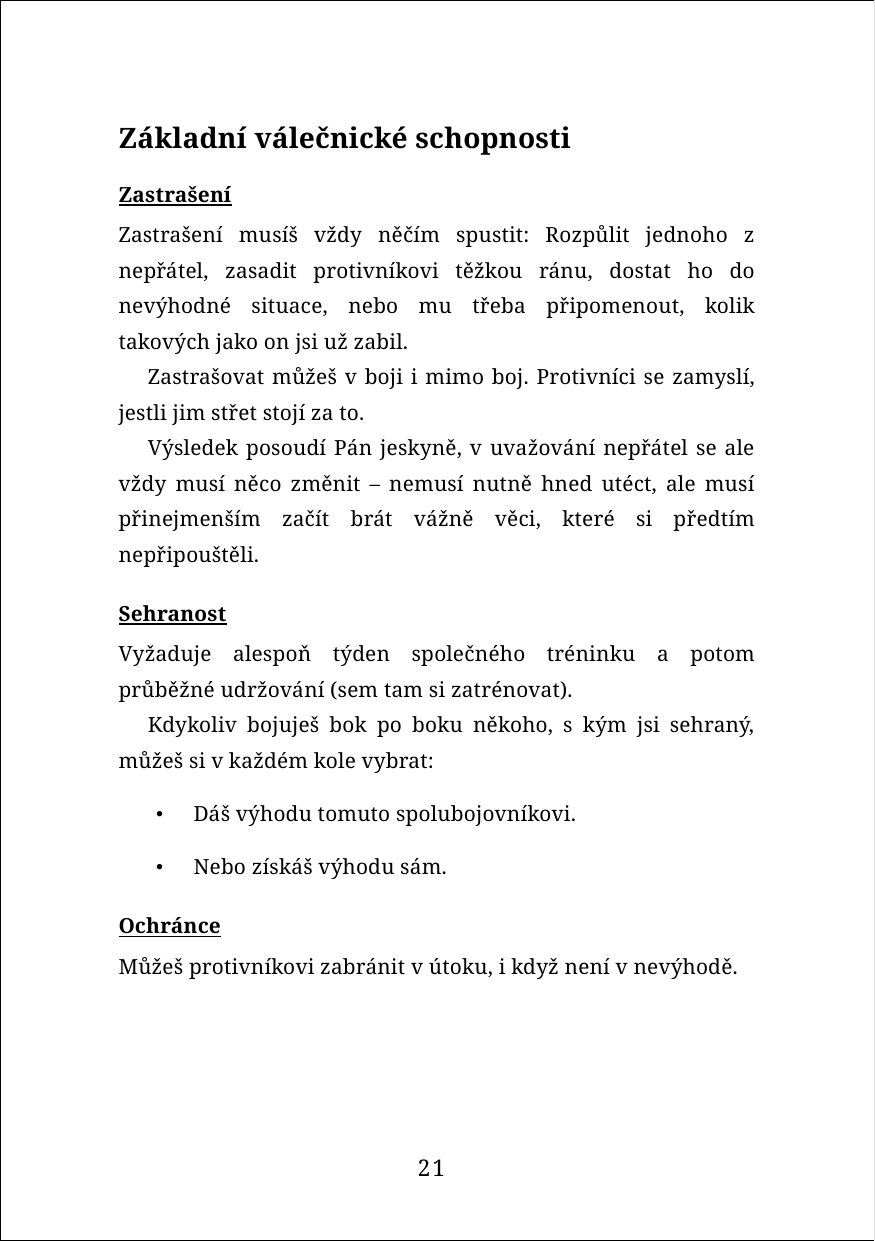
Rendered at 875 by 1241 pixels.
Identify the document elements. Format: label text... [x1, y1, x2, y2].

text Můžeš protivníkovi zabránit v útoku, i když není v nevýhodě. [118, 952, 756, 980]
list Nebo získáš výhodu sám. [156, 852, 756, 881]
list Dáš výhodu tomuto spolubojovníkovi. [156, 799, 756, 828]
subtitle Sehranost [118, 599, 756, 628]
subtitle Zastrašení [118, 180, 756, 209]
subtitle Ochránce [118, 912, 756, 940]
text Vyžaduje alespoň týden společného tréninku a potom průběžné udržování (sem tam si zatrénovat). Kdykoliv bojuješ bok po boku někoho, s kým jsi sehraný, můžeš si v každém kole vybrat: [118, 639, 756, 774]
text Zastrašení musíš vždy něčím spustit: Rozpůlit jednoho z nepřátel, zasadit protivníkovi těžkou ránu, dostat ho do nevýhodné situace, nebo mu třeba připomenout, kolik takových jako on jsi už zabil. Zastrašovat můžeš v boji i mimo boj. Protivníci se zamyslí, jestli jim střet stojí za to. Výsledek posoudí Pán jeskyně, v uvažování nepřátel se ale vždy musí něco změnit – nemusí nutně hned utéct, ale musí přinejmenším začít brát vážně věci, které si předtím nepřipouštěli. [118, 220, 756, 568]
subtitle Základní válečnické schopnosti [118, 118, 756, 157]
